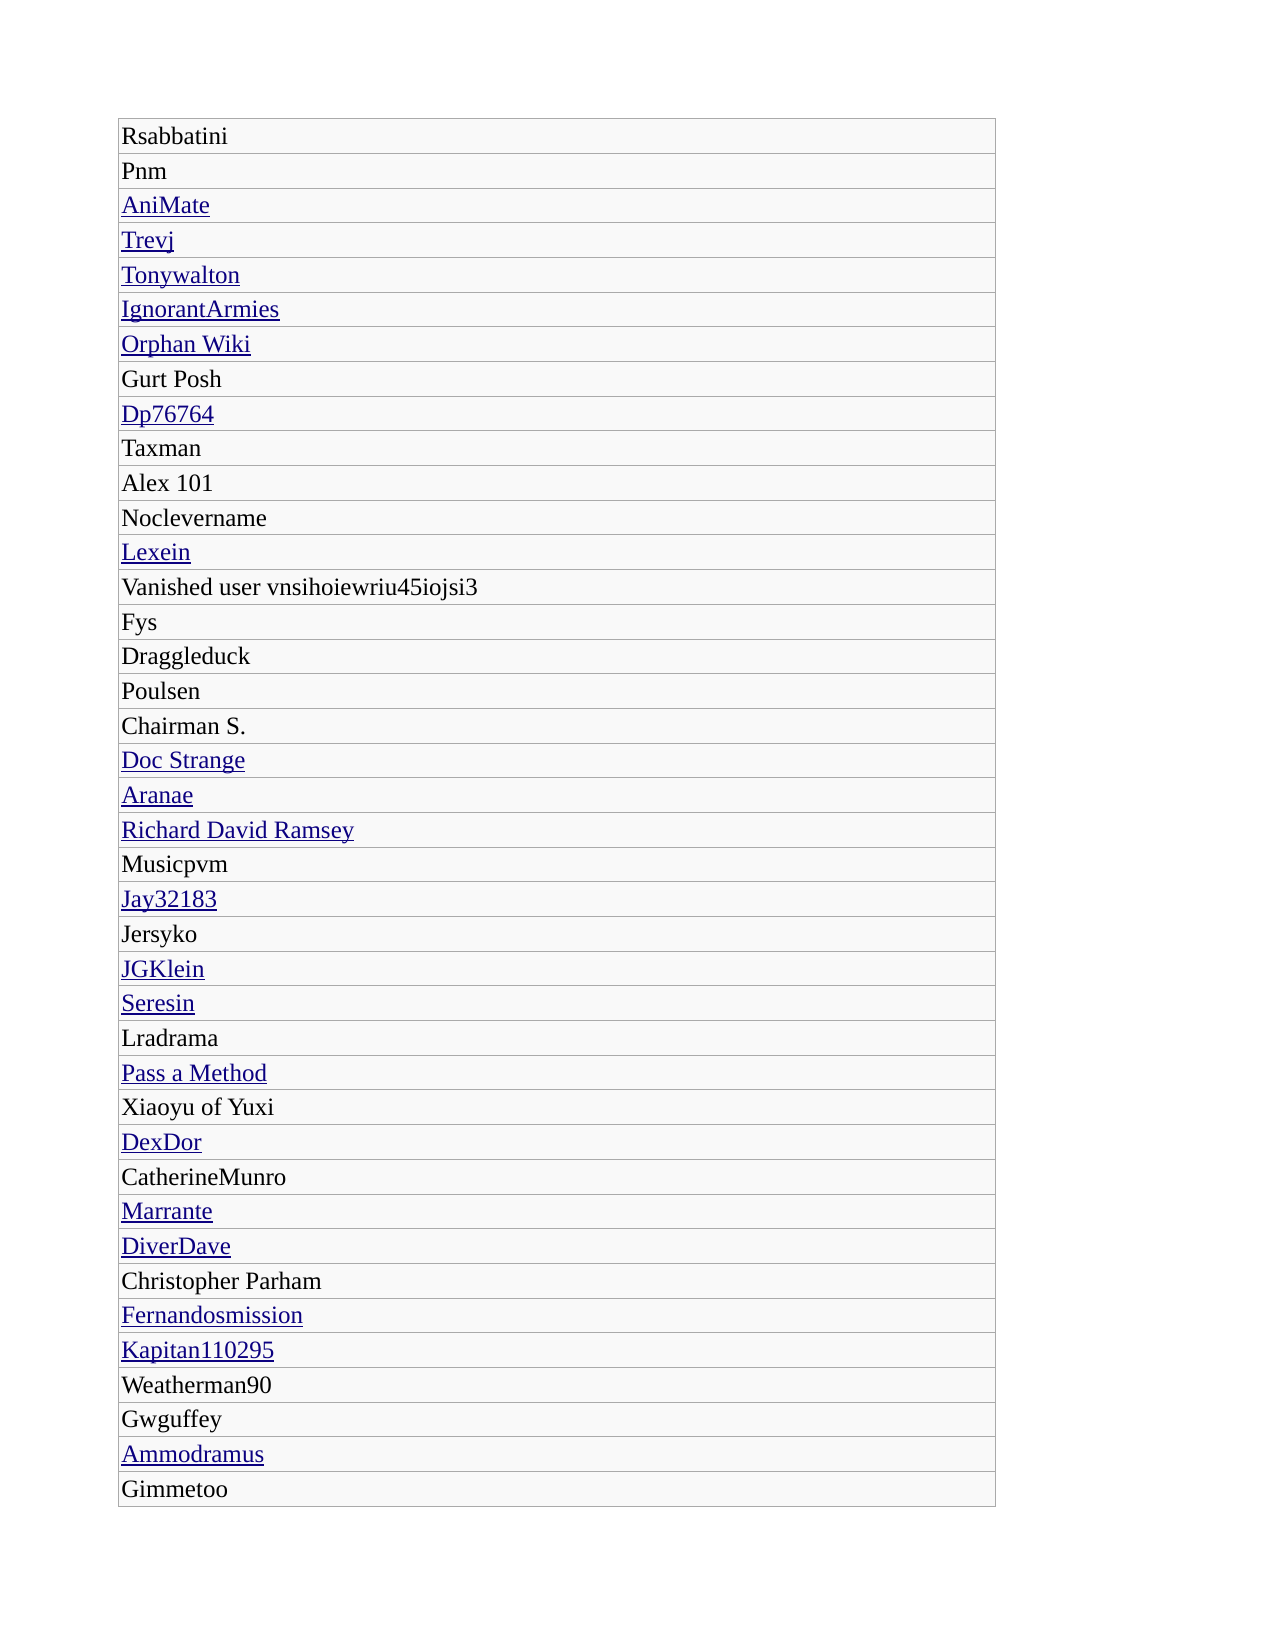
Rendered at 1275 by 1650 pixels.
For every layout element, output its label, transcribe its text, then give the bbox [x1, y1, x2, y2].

table_cell JGKlein [119, 952, 995, 985]
table_cell Tonywalton [119, 258, 995, 292]
table_cell Weatherman90 [119, 1368, 995, 1402]
table_cell Richard David Ramsey [119, 813, 995, 847]
table_cell Fernandosmission [119, 1299, 995, 1332]
table_cell Draggleduck [119, 640, 995, 673]
table_cell Ammodramus [119, 1437, 995, 1471]
table_cell Orphan Wiki [119, 327, 995, 361]
table_cell Pnm [119, 154, 995, 187]
table_cell Fys [119, 605, 995, 638]
table_cell IgnorantArmies [119, 293, 995, 326]
table_cell Lradrama [119, 1021, 995, 1055]
table_cell CatherineMunro [119, 1160, 995, 1193]
table_cell Xiaoyu of Yuxi [119, 1090, 995, 1124]
table_cell Lexein [119, 535, 995, 569]
table_cell Taxman [119, 431, 995, 465]
table_cell Gurt Posh [119, 362, 995, 396]
table_cell AniMate [119, 189, 995, 222]
table_cell Chairman S. [119, 709, 995, 742]
table_cell Gimmetoo [119, 1472, 995, 1506]
table_cell Alex 101 [119, 466, 995, 500]
table_cell Trevj [119, 223, 995, 257]
table_cell Rsabbatini [119, 119, 995, 153]
table_cell Vanished user vnsihoiewriu45iojsi3 [119, 570, 995, 604]
table_cell DiverDave [119, 1229, 995, 1263]
table_cell Jersyko [119, 917, 995, 951]
table_cell Dp76764 [119, 397, 995, 430]
table_cell Gwguffey [119, 1403, 995, 1436]
table_cell Musicpvm [119, 848, 995, 881]
table_cell Pass a Method [119, 1056, 995, 1089]
table_cell Jay32183 [119, 882, 995, 916]
table_cell Doc Strange [119, 744, 995, 777]
table_cell Christopher Parham [119, 1264, 995, 1297]
table_cell DexDor [119, 1125, 995, 1159]
table_cell Noclevername [119, 501, 995, 534]
table_cell Kapitan110295 [119, 1333, 995, 1367]
table_cell Marrante [119, 1195, 995, 1228]
table_cell Aranae [119, 778, 995, 812]
table_cell Poulsen [119, 674, 995, 708]
table_cell Seresin [119, 986, 995, 1020]
